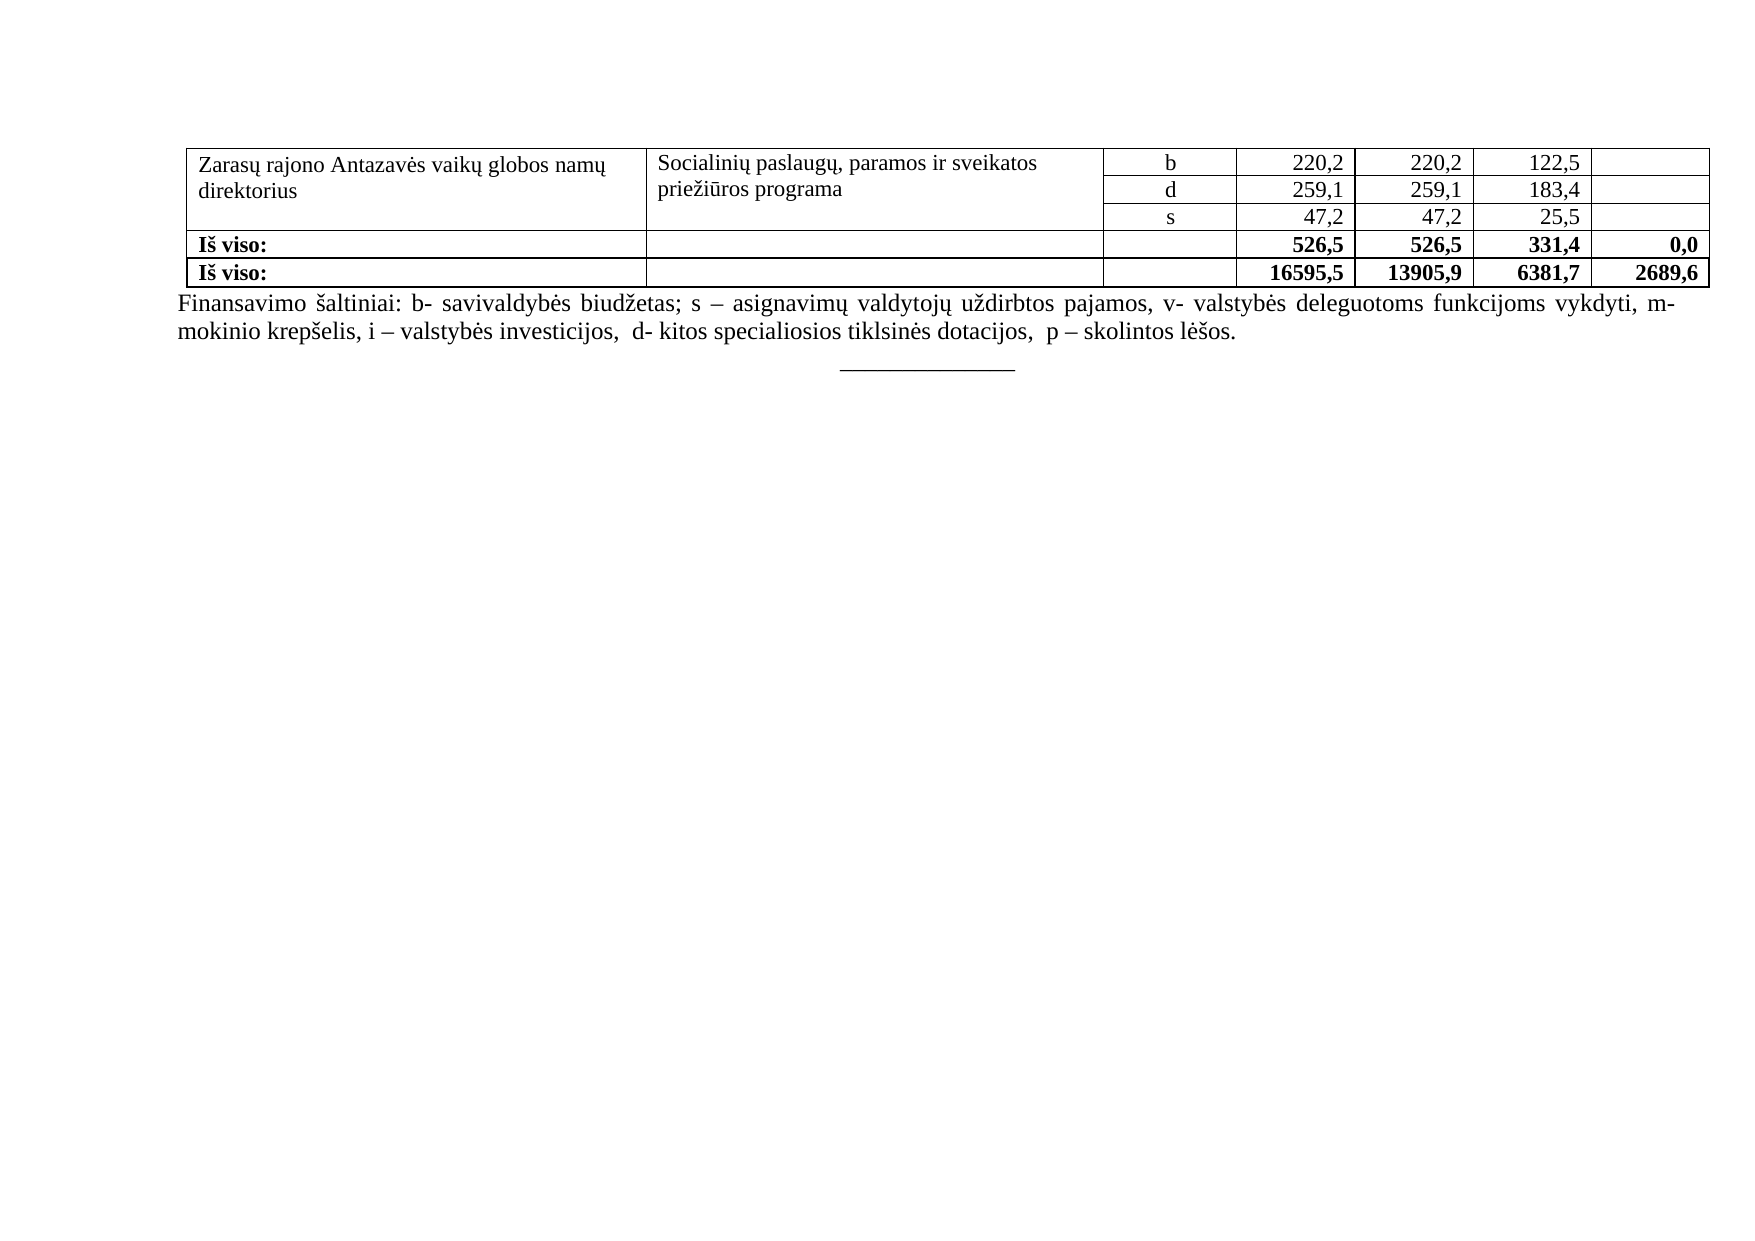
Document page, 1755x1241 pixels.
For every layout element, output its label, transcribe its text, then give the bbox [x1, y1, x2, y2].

table_cell [1592, 149, 1709, 175]
table_cell 183,4 [1474, 176, 1591, 202]
table_cell 25,5 [1474, 204, 1591, 230]
table_cell [1739, 148, 1754, 175]
table_cell Iš viso: [188, 259, 646, 286]
table_cell [1710, 257, 1739, 286]
table_cell [1710, 230, 1739, 257]
text ______________ [177, 345, 1677, 374]
table_cell 0,0 [1592, 231, 1709, 257]
table_cell [1739, 203, 1754, 230]
table_cell d [1104, 176, 1236, 202]
table_cell 331,4 [1474, 231, 1591, 257]
table_cell 47,2 [1356, 204, 1473, 230]
table_cell [1592, 176, 1709, 202]
table_cell s [1104, 204, 1236, 230]
table_cell 220,2 [1356, 149, 1473, 175]
table_cell 2689,6 [1592, 259, 1708, 286]
table_cell Zarasų rajono Antazavės vaikų globos namų direktorius [187, 149, 646, 230]
table_cell [1710, 148, 1739, 175]
table_cell [1739, 175, 1754, 202]
text Finansavimo šaltiniai: b- savivaldybės biudžetas; s – asignavimų valdytojų uždirbtos pajamos, v- valstybės deleguotoms funkcijoms vykdyti, m- mokinio krepšelis, i – valstybės investicijos, d- kitos specialiosios tiklsinės dotacijos, p – skolintos lėšos. [177, 288, 1677, 345]
table_cell 47,2 [1237, 204, 1354, 230]
table_cell 259,1 [1237, 176, 1354, 202]
table_cell 16595,5 [1237, 259, 1354, 286]
table_cell 6381,7 [1474, 259, 1591, 286]
table_cell 13905,9 [1356, 259, 1473, 286]
table_cell 259,1 [1356, 176, 1473, 202]
table_cell [647, 259, 1103, 286]
table_cell [1104, 259, 1236, 286]
table_cell [1592, 204, 1709, 230]
table_cell [1739, 230, 1754, 257]
table_cell [1739, 257, 1754, 286]
table_cell 220,2 [1237, 149, 1354, 175]
table_cell 526,5 [1237, 231, 1354, 257]
table_cell [1710, 175, 1739, 202]
table_cell 122,5 [1474, 149, 1591, 175]
table_cell b [1104, 149, 1236, 175]
table_cell [1710, 203, 1739, 230]
table_cell Socialinių paslaugų, paramos ir sveikatos priežiūros programa [647, 149, 1103, 230]
table_cell Iš viso: [187, 231, 646, 257]
table_cell 526,5 [1356, 231, 1473, 257]
table_cell [647, 231, 1103, 257]
table_cell [1104, 231, 1236, 257]
